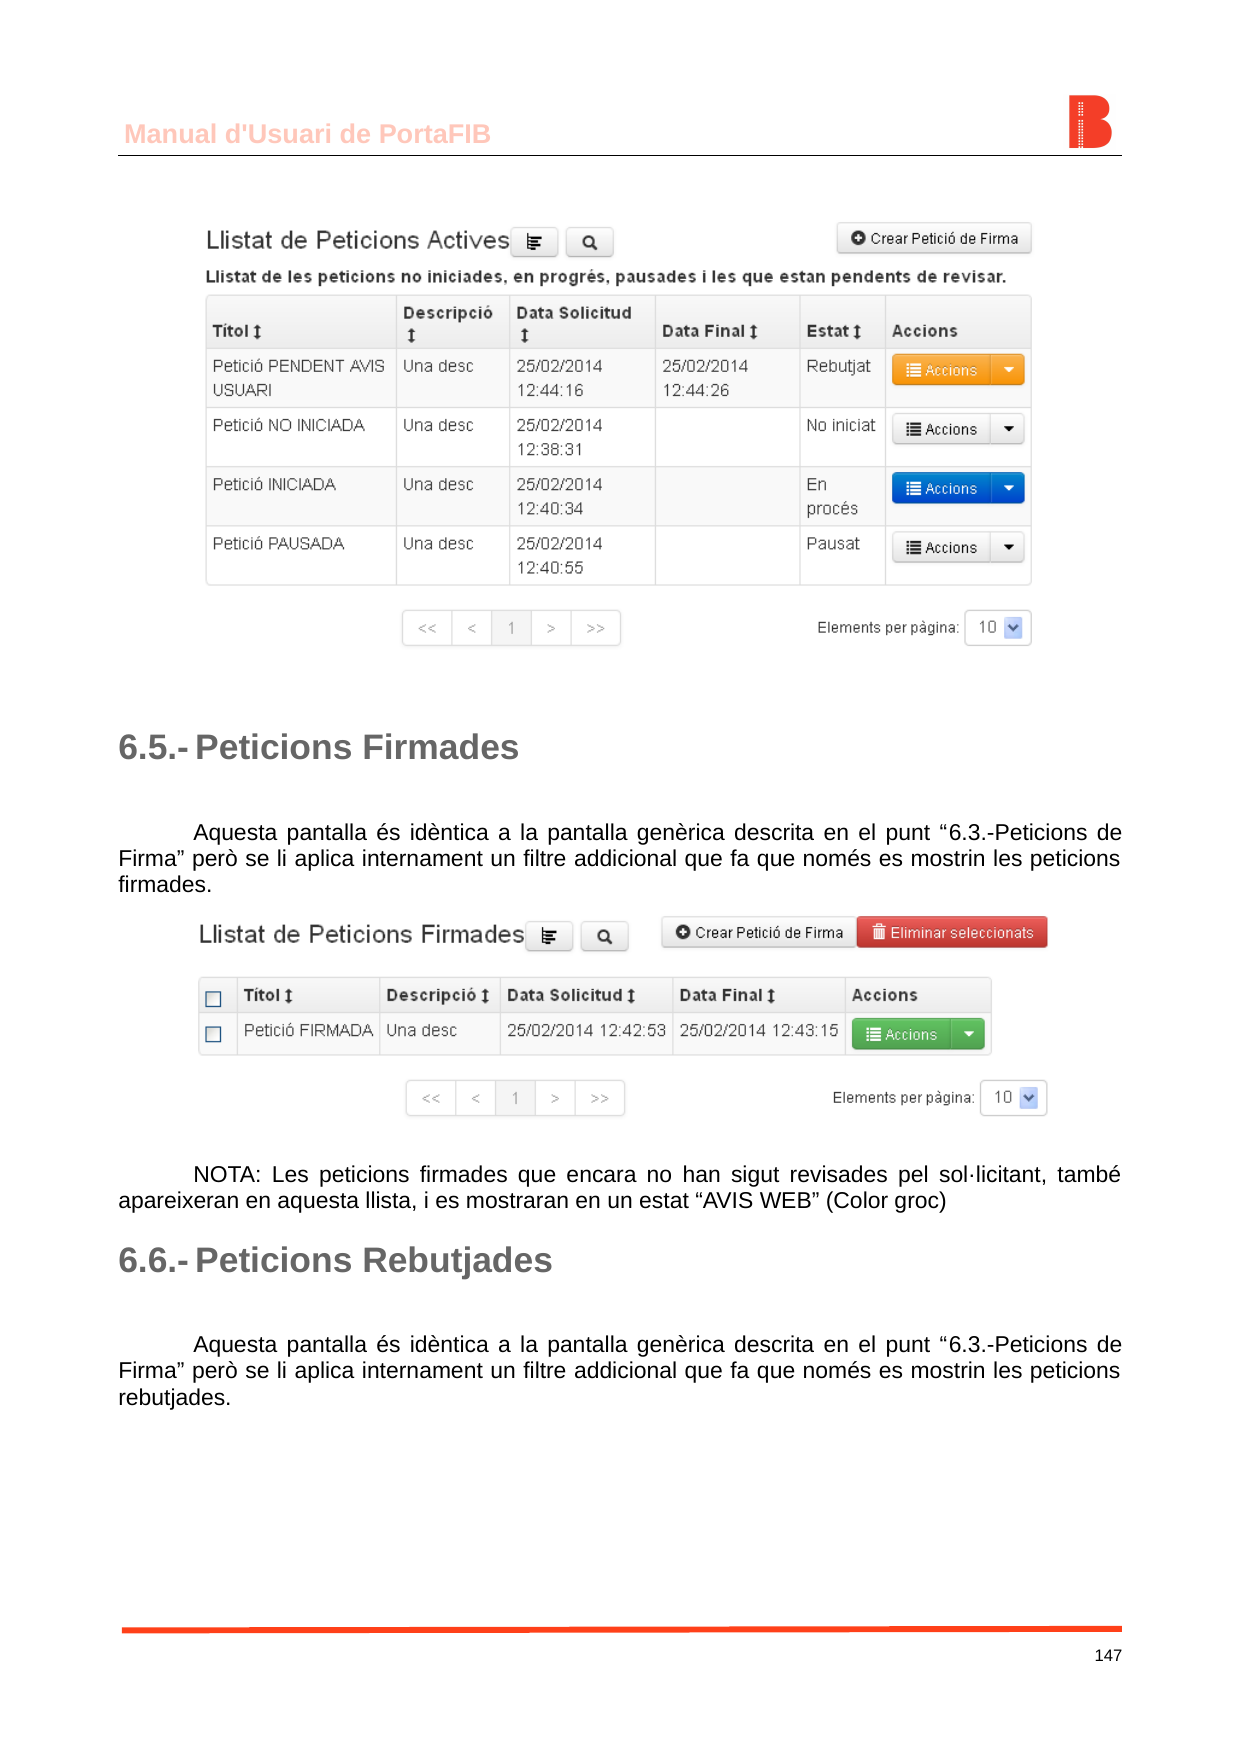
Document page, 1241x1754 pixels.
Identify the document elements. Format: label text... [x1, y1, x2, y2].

text Aquesta pantalla és idèntica a la pantalla genèrica descrita en el punt “6.3Peticions de Firma” però se li aplica internament un filtre addicional que fa que només es mostrin les peticions rebutjades. [118, 1331, 1122, 1410]
picture [185, 910, 1055, 1149]
picture [196, 215, 1044, 663]
subtitle Peticions Firmades [118, 726, 1122, 767]
picture [1063, 94, 1117, 150]
text NOTA: Les peticions firmades que encara no han sigut revisades pel sol·licitant, també apareixeran en aquesta llista, i es mostraran en un estat “AVIS WEB” (Color groc) [118, 1161, 1122, 1214]
text Aquesta pantalla és idèntica a la pantalla genèrica descrita en el punt “6.3Peticions de Firma” però se li aplica internament un filtre addicional que fa que només es mostrin les peticions firmades. [118, 818, 1122, 897]
subtitle Peticions Rebutjades [118, 1239, 1122, 1279]
